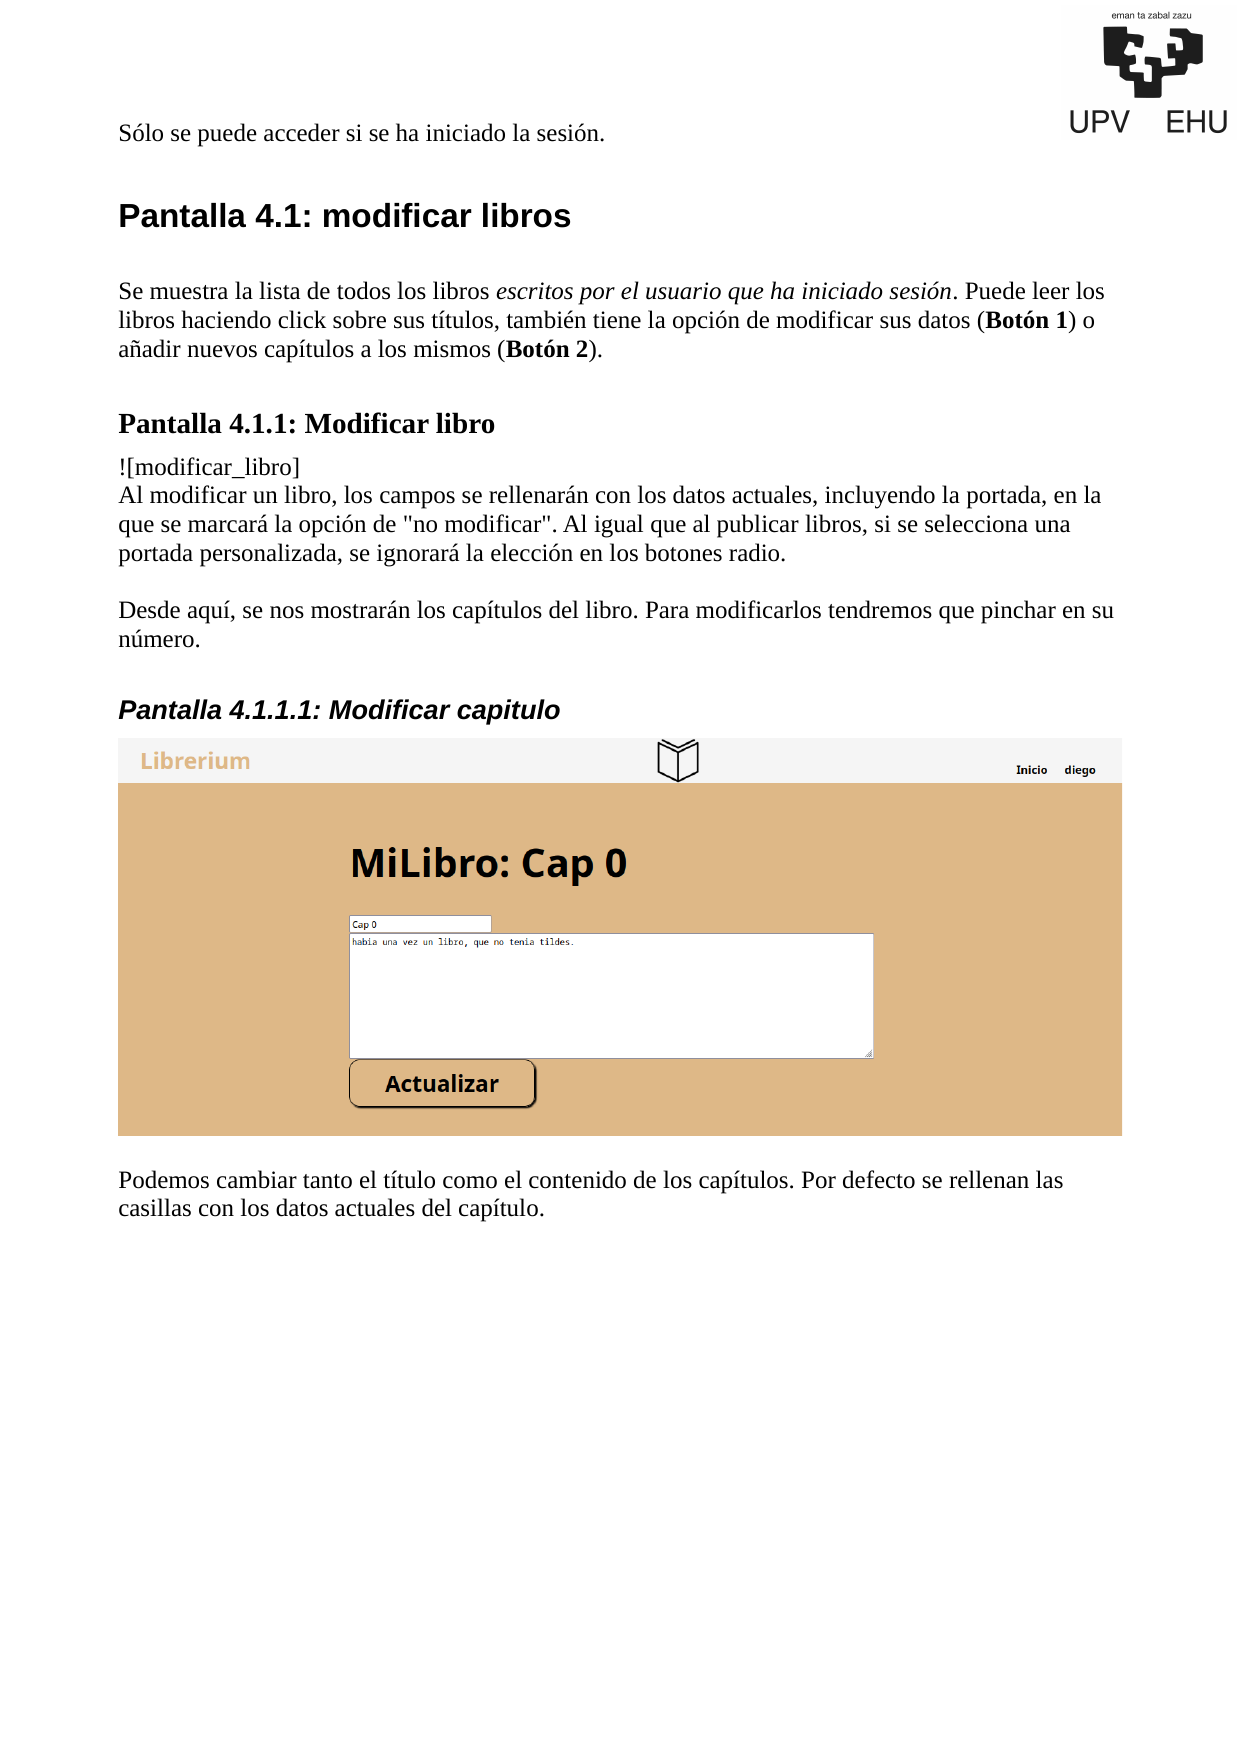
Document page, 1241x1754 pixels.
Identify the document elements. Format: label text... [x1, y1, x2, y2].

subtitle Pantalla 4.1: modificar libros [118, 196, 1122, 235]
text Podemos cambiar tanto el título como el contenido de los capítulos. Por defecto se rellenan las casillas con los datos actuales del capítulo. [118, 1165, 1122, 1222]
text Se muestra la lista de todos los libros escritos por el usuario que ha iniciado sesión. Puede leer los libros haciendo click sobre sus títulos, también tiene la opción de modificar sus datos (Botón 1) o añadir nuevos capítulos a los mismos (Botón 2). [118, 276, 1122, 362]
text Sólo se puede acceder si se ha iniciado la sesión. [118, 118, 1122, 147]
text Desde aquí, se nos mostrarán los capítulos del libro. Para modificarlos tendremos que pinchar en su número. [118, 596, 1122, 653]
subtitle Pantalla 4.1.1.1: Modificar capitulo [118, 694, 1122, 726]
text Al modificar un libro, los campos se rellenarán con los datos actuales, incluyendo la portada, en la que se marcará la opción de "no modificar". Al igual que al publicar libros, si se selecciona una portada personalizada, se ignorará la elección en los botones radio. [118, 481, 1122, 567]
subtitle Pantalla 4.1.1: Modificar libro [118, 406, 1122, 439]
text ![modificar_libro] [118, 452, 1122, 481]
picture [118, 738, 1123, 1136]
picture [1061, 5, 1237, 140]
